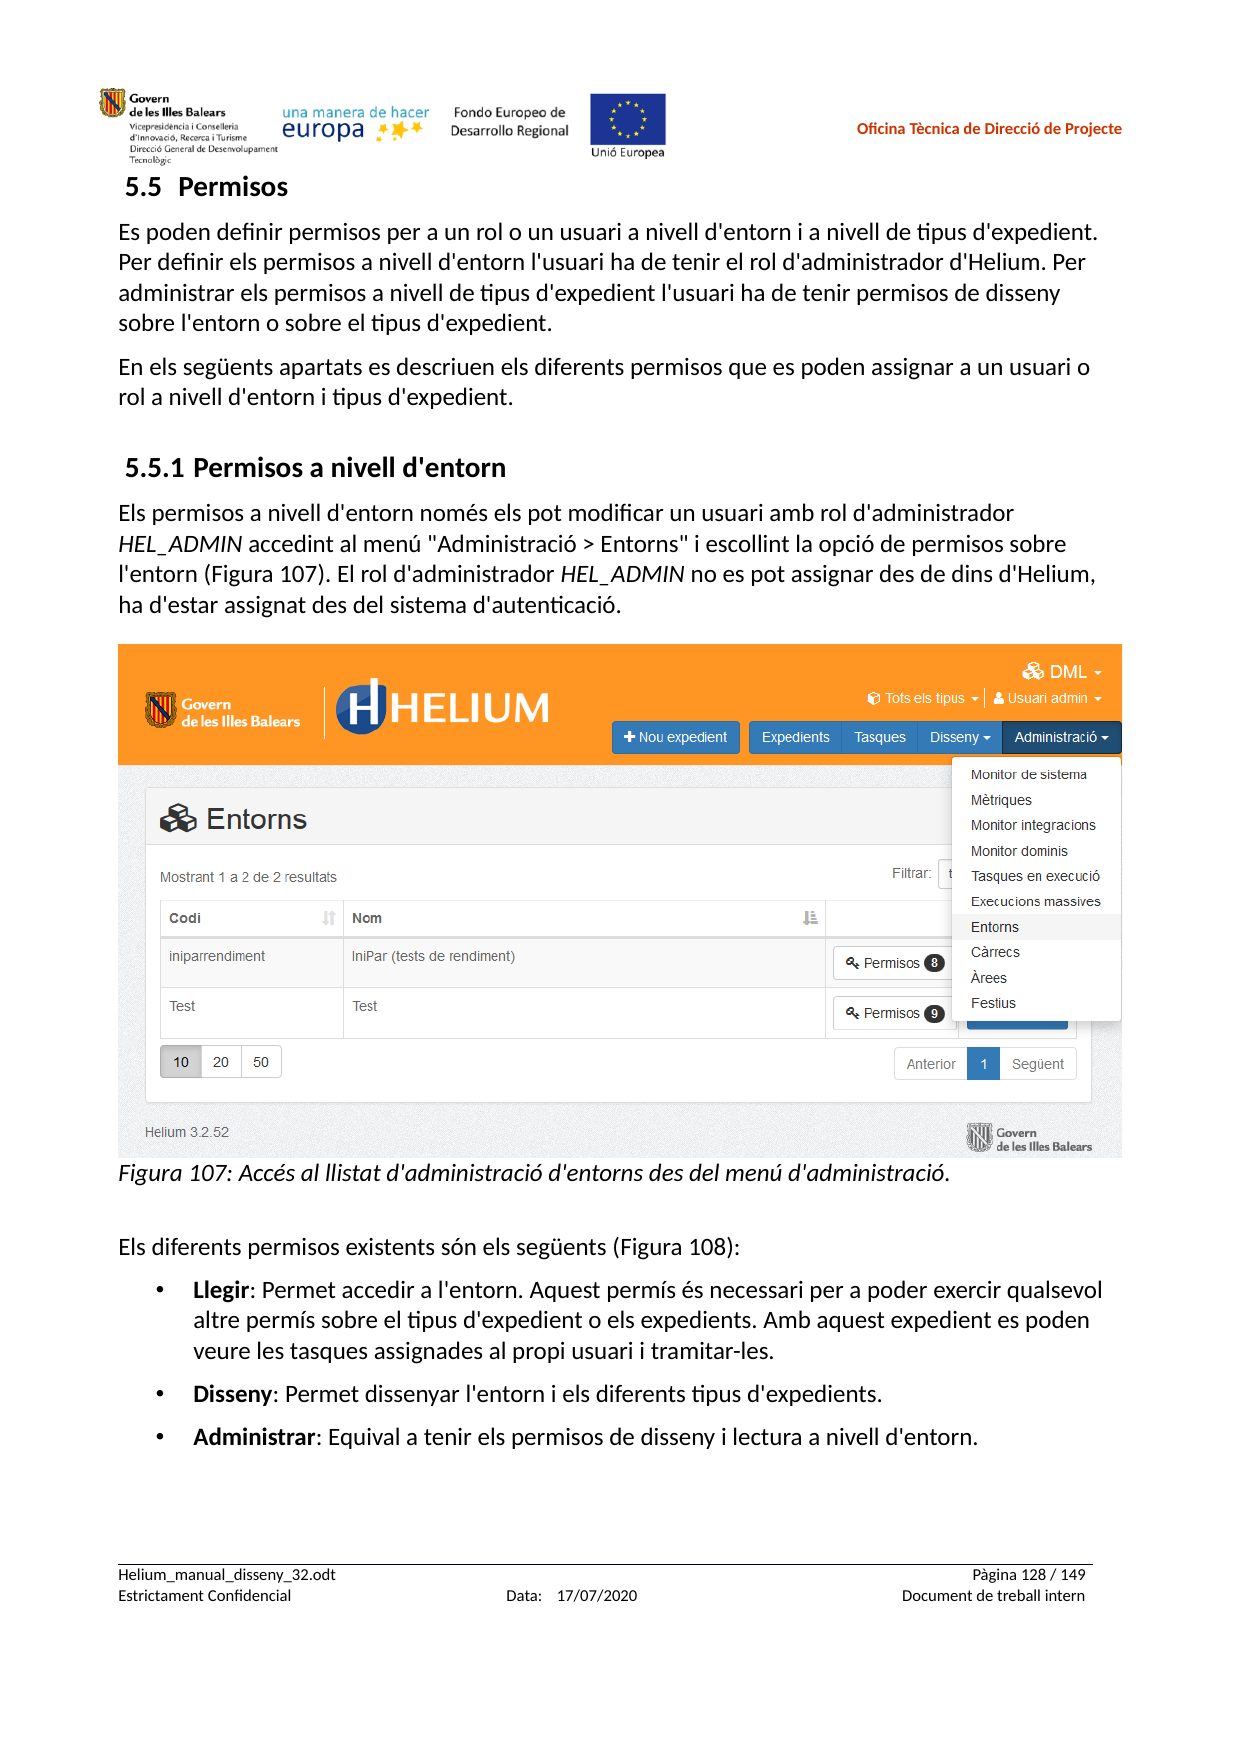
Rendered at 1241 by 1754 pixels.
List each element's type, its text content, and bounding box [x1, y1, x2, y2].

subtitle Permisos [118, 168, 1122, 203]
list Llegir: Permet accedir a l'entorn. Aquest permís és necessari per a poder exercir qualsevol altre permís sobre el tipus d'expedient o els expedients. Amb aquest expedient es poden veure les tasques assignades al propi usuari i tramitar-les. [156, 1274, 1122, 1366]
text Figura 107: Accés al llistat d'administració d'entorns des del menú d'administració. [118, 1158, 1122, 1188]
subtitle Permisos a nivell d'entorn [118, 449, 1122, 485]
text Els diferents permisos existents són els següents (Figura 108): [118, 1231, 1122, 1262]
text En els següents apartats es descriuen els diferents permisos que es poden assignar a un usuari o rol a nivell d'entorn i tipus d'expedient. [118, 351, 1122, 412]
text Els permisos a nivell d'entorn només els pot modificar un usuari amb rol d'administrador HEL_ADMIN accedint al menú "Administració > Entorns" i escollint la opció de permisos sobre l'entorn (Figura 107). El rol d'administrador HEL_ADMIN no es pot assignar des de dins d'Helium, ha d'estar assignat des del sistema d'autenticació. [118, 497, 1122, 619]
text Es poden definir permisos per a un rol o un usuari a nivell d'entorn i a nivell de tipus d'expedient. Per definir els permisos a nivell d'entorn l'usuari ha de tenir el rol d'administrador d'Helium. Per administrar els permisos a nivell de tipus d'expedient l'usuari ha de tenir permisos de disseny sobre l'entorn o sobre el tipus d'expedient. [118, 216, 1122, 338]
picture [99, 87, 668, 166]
picture [118, 644, 1123, 1158]
list Disseny: Permet dissenyar l'entorn i els diferents tipus d'expedients. [156, 1378, 1122, 1409]
list Administrar: Equival a tenir els permisos de disseny i lectura a nivell d'entorn. [156, 1421, 1122, 1452]
